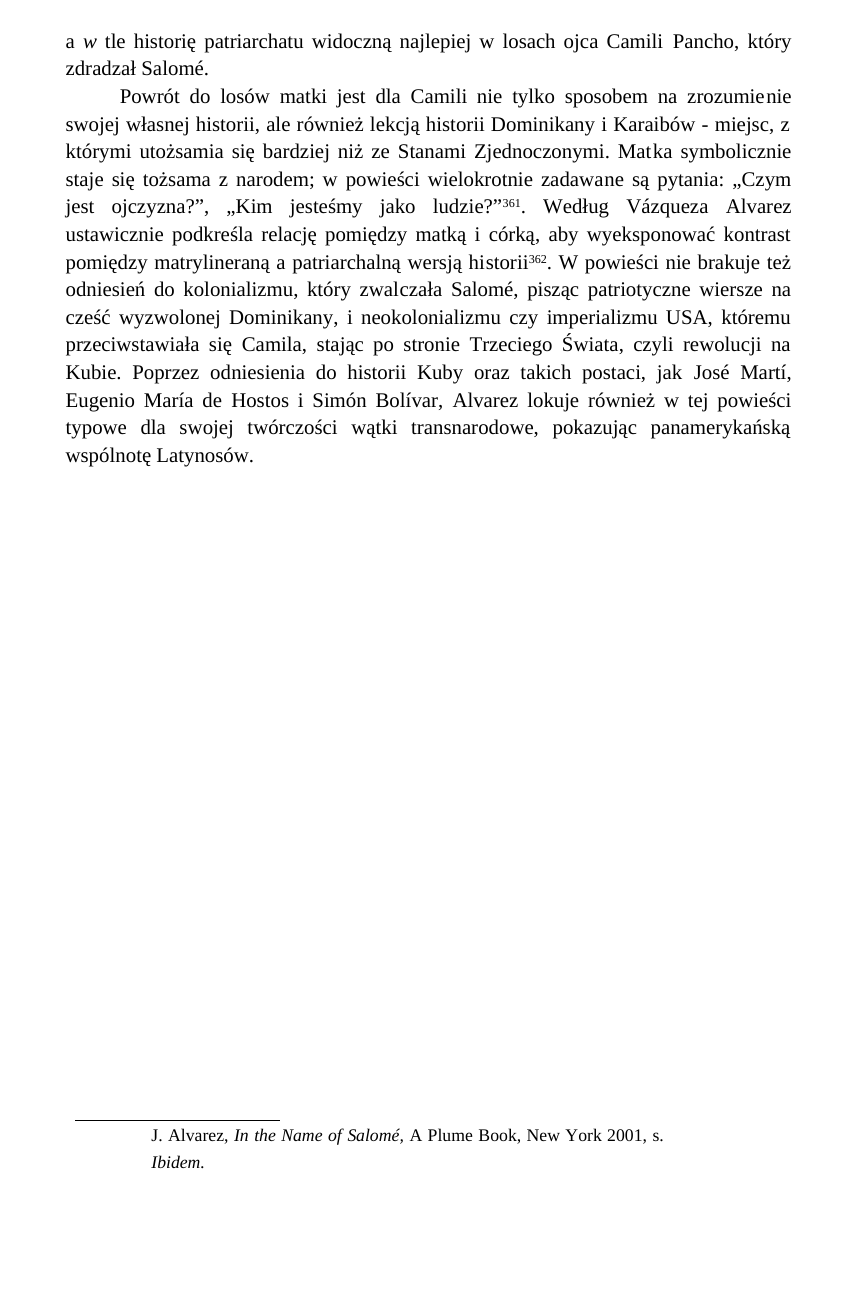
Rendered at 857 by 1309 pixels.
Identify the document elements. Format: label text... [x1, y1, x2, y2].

text Ibidem. [107, 1152, 664, 1172]
text J. Alvarez, In the Name of Salomé, A Plume Book, New York 2001, s. 357. [107, 1125, 664, 1149]
text Powrót do losów matki jest dla Camili nie tylko sposobem na zrozumie­nie swojej własnej historii, ale również lekcją historii Dominikany i Karaibów - miejsc, z którymi utożsamia się bardziej niż ze Stanami Zjednoczonymi. Mat­ka symbolicznie staje się tożsama z narodem; w powieści wielokrotnie zadawa­ne są pytania: „Czym jest ojczyzna?”, „Kim jesteśmy jako ludzie?”361. Według Vázqueza Alvarez ustawicznie podkreśla relację pomiędzy matką i córką, aby wyeksponować kontrast pomiędzy matrylineraną a patriarchalną wersją hi­storii362. W powieści nie brakuje też odniesień do kolonializmu, który zwal­czała Salomé, pisząc patriotyczne wiersze na cześć wyzwolonej Dominikany, i neokolonializmu czy imperializmu USA, któremu przeciwstawiała się Ca­mila, stając po stronie Trzeciego Świata, czyli rewolucji na Kubie. Poprzez od­niesienia do historii Kuby oraz takich postaci, jak José Martí, Eugenio María de Hostos i Simón Bolívar, Alvarez lokuje również w tej powieści typowe dla swojej twórczości wątki transnarodowe, pokazując panamerykańską wspólno­tę Latynosów. [65, 84, 791, 467]
text a w tle historię patriarchatu widoczną najlepiej w losach ojca Camili Pancho, który zdradzał Salomé. [65, 29, 791, 80]
